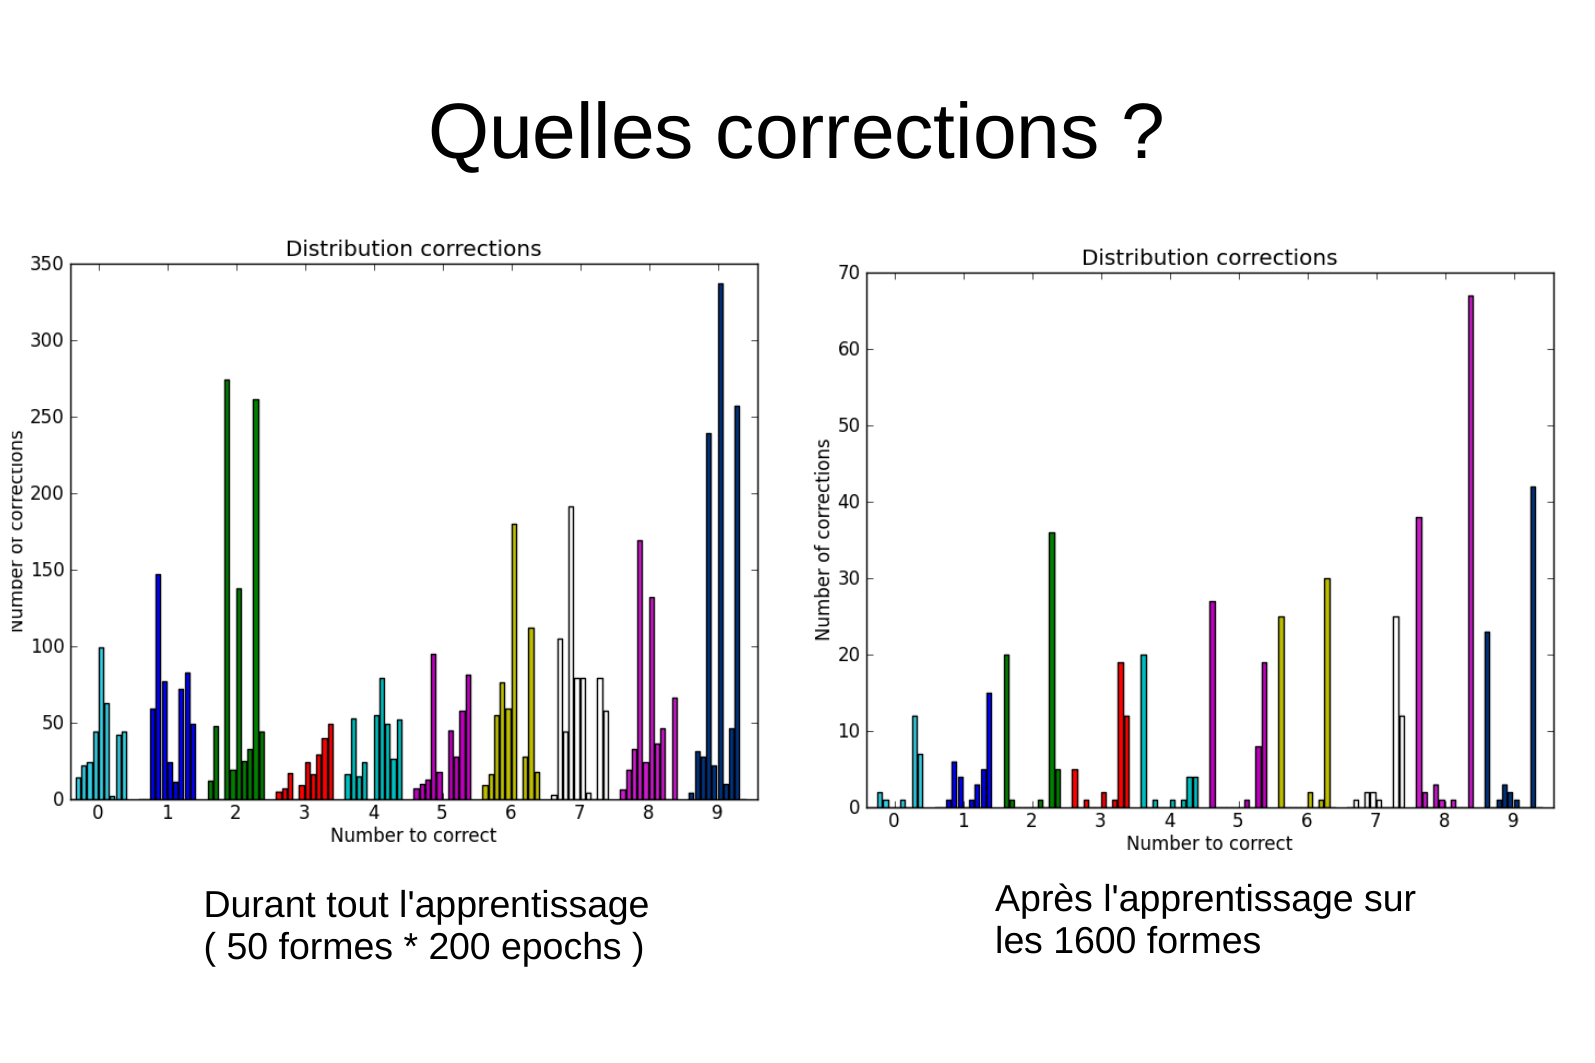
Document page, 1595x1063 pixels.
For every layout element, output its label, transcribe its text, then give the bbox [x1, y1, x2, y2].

picture [11, 206, 1595, 875]
text_box Après l'apprentissage sur les 1600 formes [980, 869, 1442, 969]
text_box Durant tout l'apprentissage ( 50 formes * 200 epochs ) [188, 876, 665, 976]
title Quelles corrections ? [79, 42, 1515, 220]
